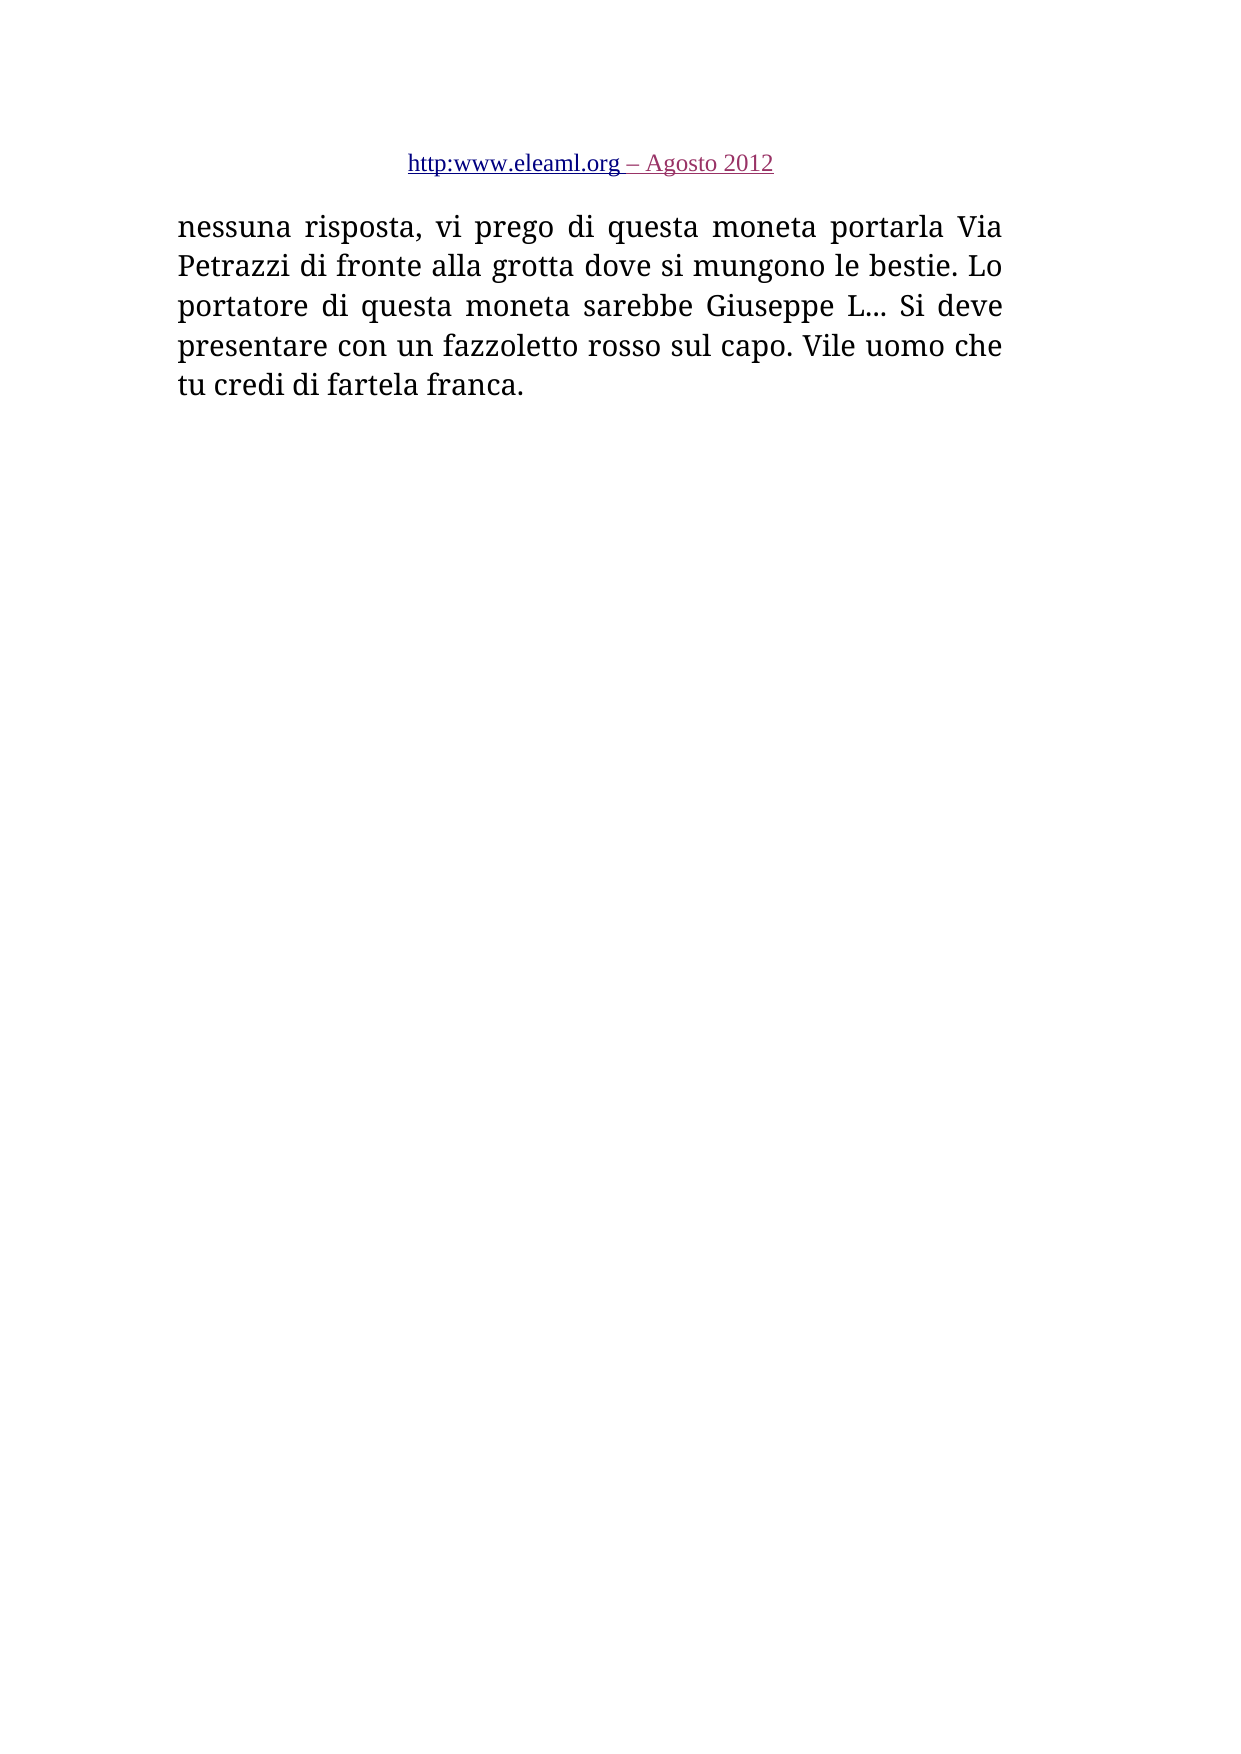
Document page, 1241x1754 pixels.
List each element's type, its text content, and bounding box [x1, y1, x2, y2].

text nessuna risposta, vi prego di questa moneta portarla Via Petrazzi di fronte alla grotta dove si mungono le bestie. Lo portatore di questa moneta sarebbe Giuseppe L... Si deve presentare con un fazzoletto rosso sul capo. Vile uomo che tu credi di fartela franca. [177, 206, 1004, 404]
